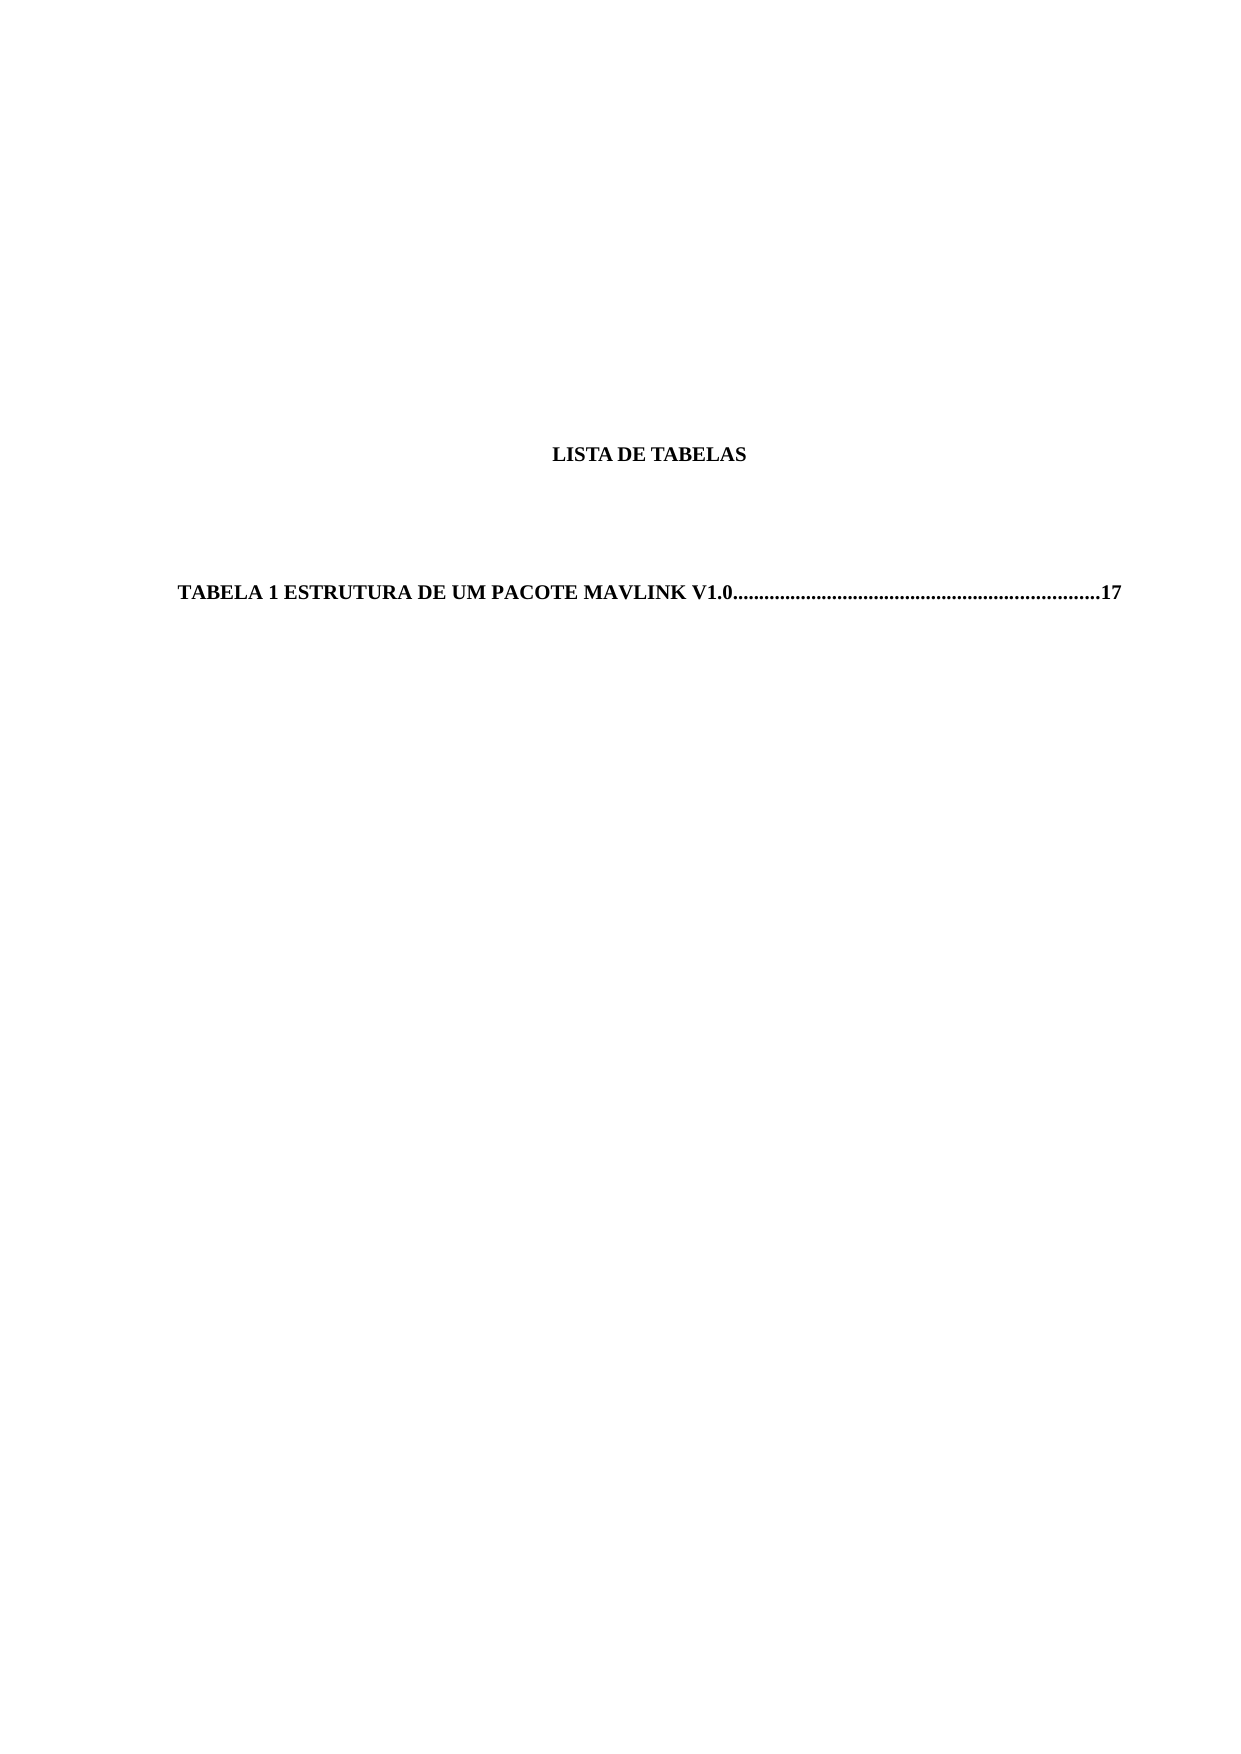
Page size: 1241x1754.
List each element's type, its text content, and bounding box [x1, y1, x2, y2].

text Tabela 1 Estrutura de um pacote MAVLink v1.0 17 [177, 580, 1121, 604]
text LISTA DE TABELAS [177, 442, 1121, 466]
